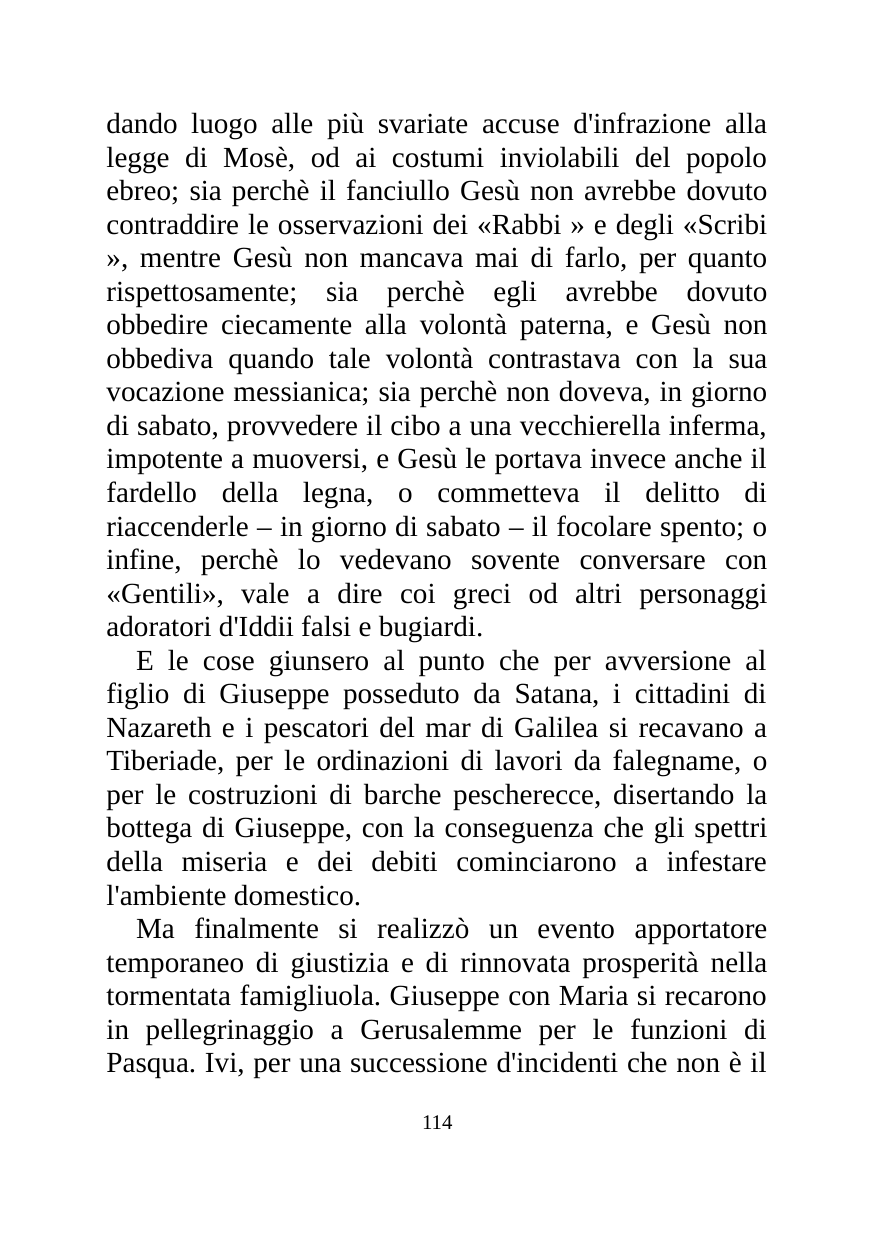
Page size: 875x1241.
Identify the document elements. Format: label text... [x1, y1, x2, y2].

text Ma finalmente si realizzò un evento apportatore temporaneo di giustizia e di rinnovata prosperità nella tormentata famigliuola. Giuseppe con Maria si recarono in pellegrinaggio a Gerusalemme per le funzioni di Pasqua. Ivi, per una successione d'incidenti che non è il [106, 911, 768, 1079]
text dando luogo alle più svariate accuse d'infrazione alla legge di Mosè, od ai costumi inviolabili del popolo ebreo; sia perchè il fanciullo Gesù non avrebbe dovuto contraddire le osservazioni dei «Rabbi » e degli «Scribi », mentre Gesù non mancava mai di farlo, per quanto rispettosamente; sia perchè egli avrebbe dovuto obbedire ciecamente alla volontà paterna, e Gesù non obbediva quando tale volontà contrastava con la sua vocazione messianica; sia perchè non doveva, in giorno di sabato, provvedere il cibo a una vecchierella inferma, impotente a muoversi, e Gesù le portava invece anche il fardello della legna, o commetteva il delitto di riaccenderle – in giorno di sabato – il focolare spento; o infine, perchè lo vedevano sovente conversare con «Gentili», vale a dire coi greci od altri personaggi adoratori d'Iddii falsi e bugiardi. [106, 106, 768, 643]
text E le cose giunsero al punto che per avversione al figlio di Giuseppe posseduto da Satana, i cittadini di Nazareth e i pescatori del mar di Galilea si recavano a Tiberiade, per le ordinazioni di lavori da falegname, o per le costruzioni di barche pescherecce, disertando la bottega di Giuseppe, con la conseguenza che gli spettri della miseria e dei debiti cominciarono a infestare l'ambiente domestico. [106, 643, 768, 911]
